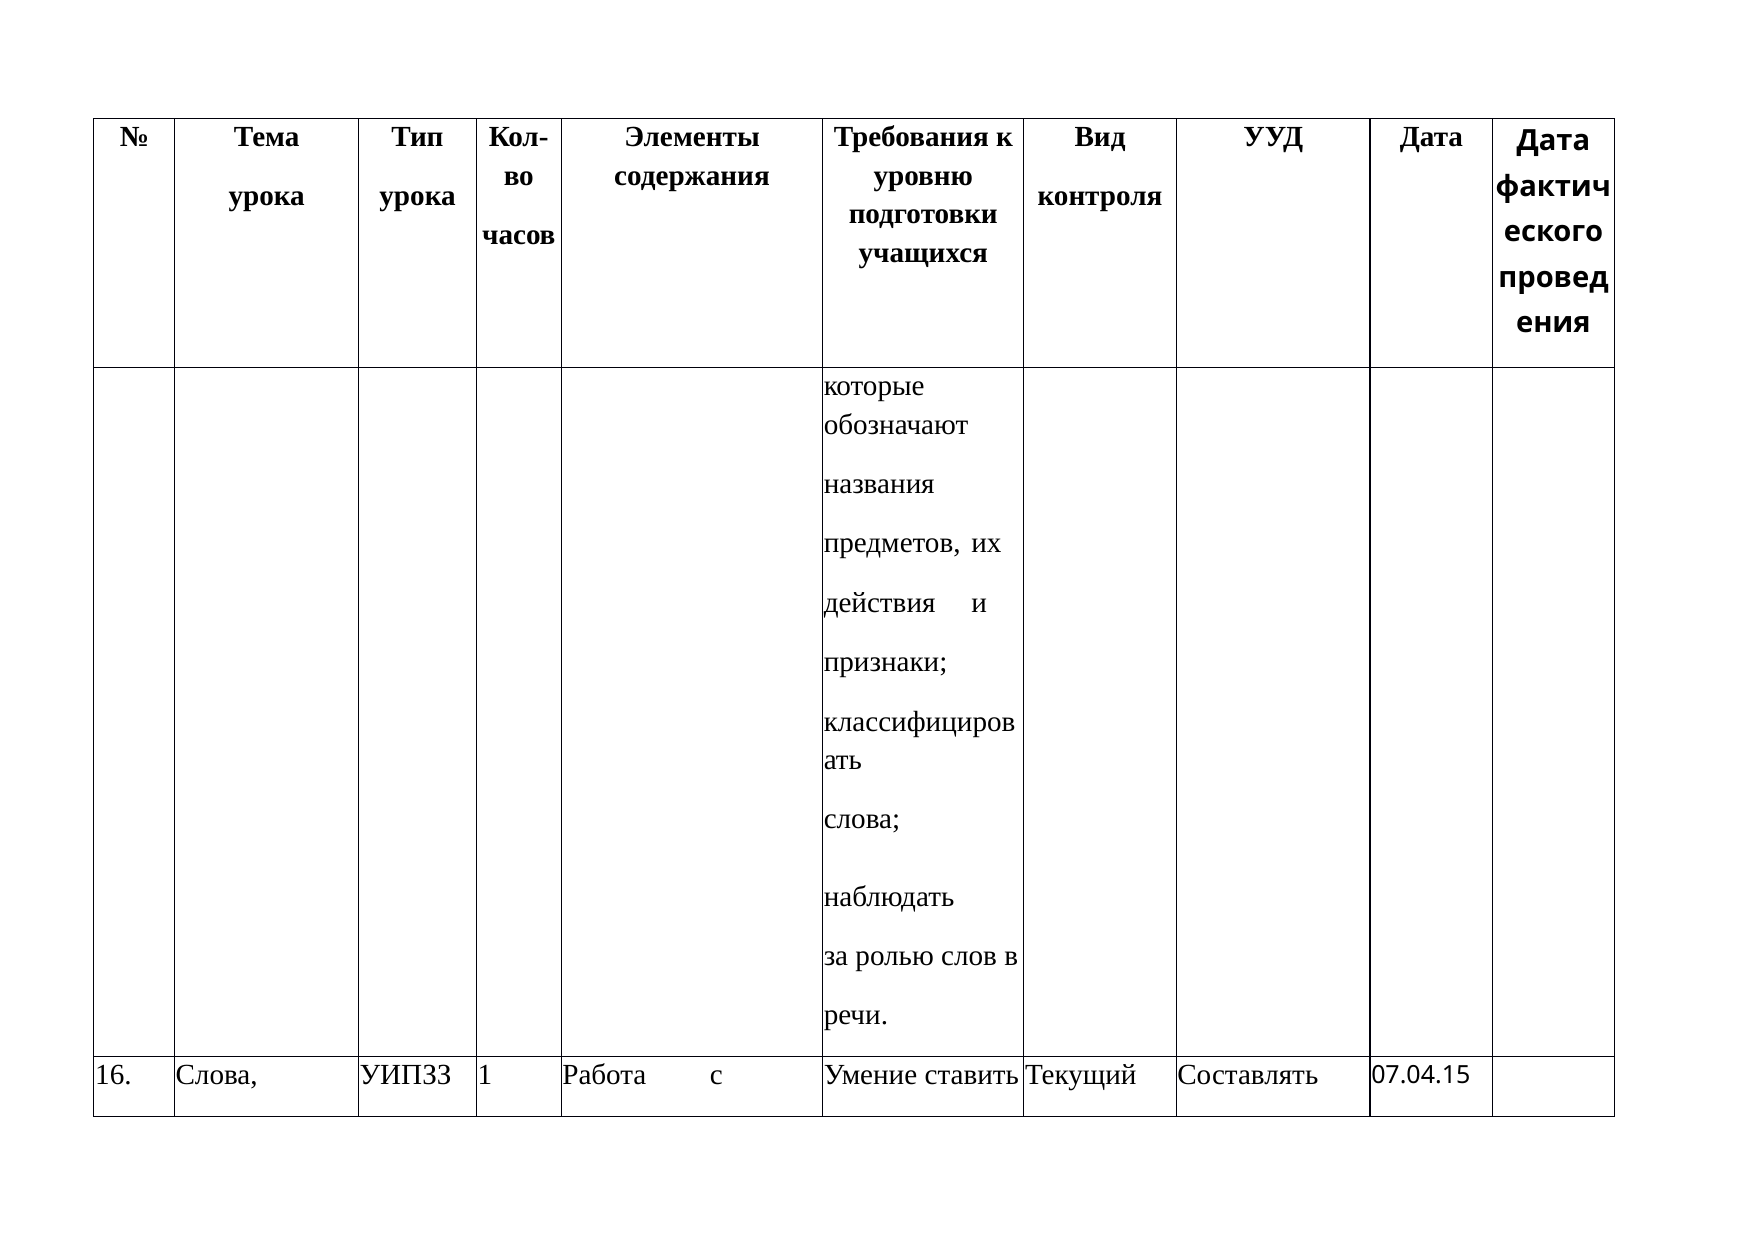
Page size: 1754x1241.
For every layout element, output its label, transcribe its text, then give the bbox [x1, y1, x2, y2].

table_header Дата фактического проведения [1493, 119, 1614, 367]
table_cell [477, 368, 561, 1056]
table_cell Умение ставить [823, 1057, 1023, 1116]
table_cell Слова, [175, 1057, 358, 1116]
table_cell Работа с [562, 1057, 822, 1116]
table_cell [175, 368, 358, 1056]
table_cell [1493, 1057, 1614, 1116]
table_cell Текущий [1024, 1057, 1176, 1116]
table_cell [1493, 368, 1614, 1056]
table_header Тема урока [175, 119, 358, 367]
table_cell [562, 368, 822, 1056]
table_cell 07.04.15 [1371, 1057, 1492, 1116]
table_header Вид контроля [1024, 119, 1176, 367]
table_cell [1024, 368, 1176, 1056]
table_cell [94, 368, 174, 1056]
table_cell [1371, 368, 1492, 1056]
table_header Кол-во часов [477, 119, 561, 367]
table_cell УИПЗЗ [359, 1057, 476, 1116]
table_cell 1 [477, 1057, 561, 1116]
table_header Элементы содержания [562, 119, 822, 367]
table_header № [94, 119, 174, 367]
table_header Тип урока [359, 119, 476, 367]
table_cell [1177, 368, 1369, 1056]
table_cell которые обозначают названия предметов, их действия и признаки; классифицировать слова; наблюдать за ролью слов в речи. [823, 368, 1023, 1056]
table_cell [359, 368, 476, 1056]
table_header УУД [1177, 119, 1369, 367]
table_cell Составлять [1177, 1057, 1369, 1116]
table_header Требования к уровню подготовки учащихся [823, 119, 1023, 367]
table_header Дата [1371, 119, 1492, 367]
table_cell 16. [94, 1057, 174, 1116]
